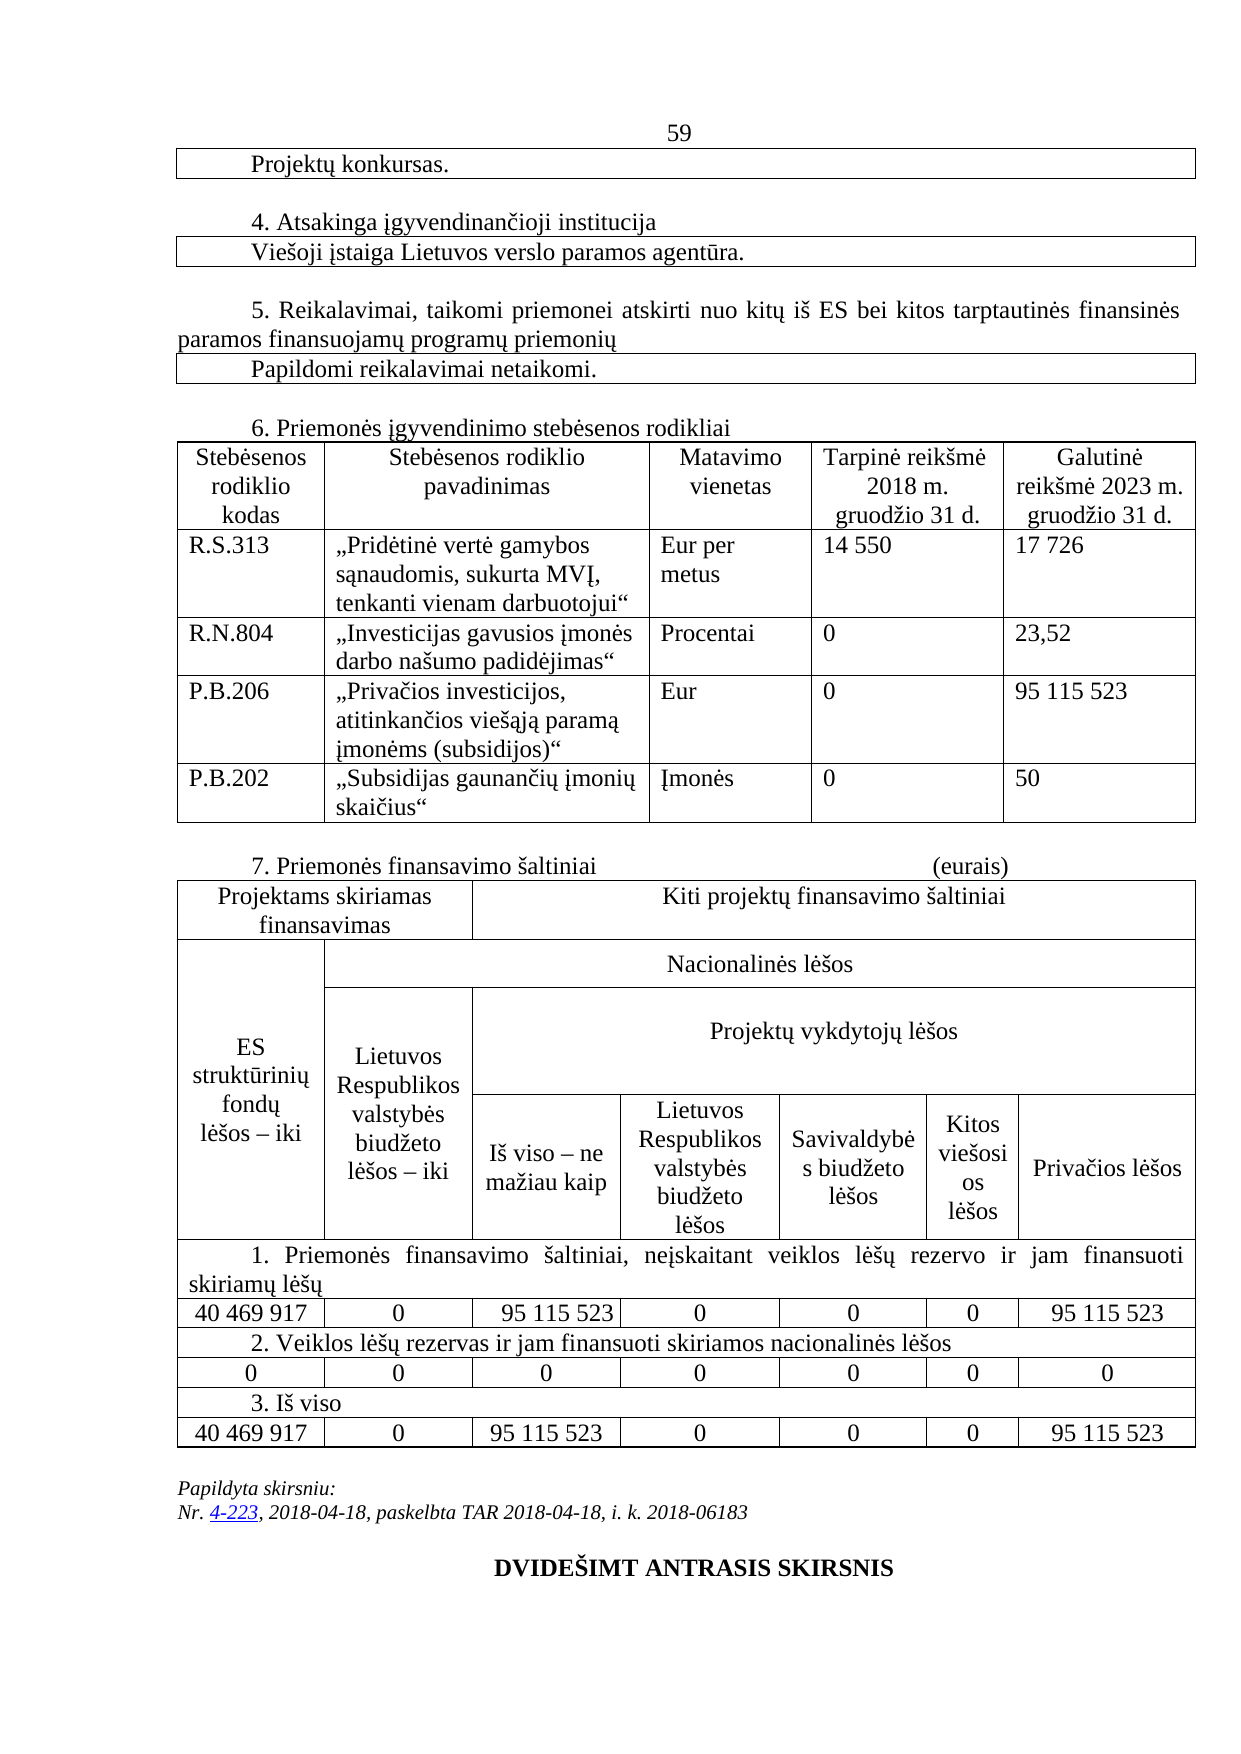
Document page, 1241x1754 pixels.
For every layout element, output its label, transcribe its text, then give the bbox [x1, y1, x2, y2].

table_cell 0 [780, 1418, 926, 1446]
table_cell R.N.804 [178, 618, 324, 675]
table_cell ES struktūrinių fondų lėšos – iki [178, 940, 324, 1239]
table_cell Nacionalinės lėšos [325, 940, 1195, 987]
table_header Papildomi reikalavimai netaikomi. [177, 354, 1195, 383]
table_cell 0 [812, 618, 1003, 675]
table_header Tarpinė reikšmė 2018 m. gruodžio 31 d. [812, 443, 1003, 529]
table_cell 50 [1004, 764, 1195, 822]
table_cell R.S.313 [178, 530, 324, 617]
table_cell 95 115 523 [473, 1299, 620, 1327]
table_cell 2. Veiklos lėšų rezervas ir jam finansuoti skiriamos nacionalinės lėšos [178, 1328, 1195, 1357]
table_cell „Investicijas gavusios įmonės darbo našumo padidėjimas“ [325, 618, 649, 675]
table_cell 0 [812, 764, 1003, 822]
table_cell 0 [621, 1358, 779, 1387]
table_header Viešoji įstaiga Lietuvos verslo paramos agentūra. [177, 237, 1195, 266]
text 5. Reikalavimai, taikomi priemonei atskirti nuo kitų iš ES bei kitos tarptautinės finansinės paramos finansuojamų programų priemonių [177, 296, 1181, 353]
table_cell Lietuvos Respublikos valstybės biudžeto lėšos [621, 1095, 779, 1239]
table_cell Įmonės [650, 764, 811, 822]
table_cell Eur per metus [650, 530, 811, 617]
table_cell Projektų vykdytojų lėšos [473, 988, 1195, 1094]
table_cell 0 [927, 1358, 1018, 1387]
table_cell 0 [178, 1358, 324, 1387]
table_cell „Pridėtinė vertė gamybos sąnaudomis, sukurta MVĮ, tenkanti vienam darbuotojui“ [325, 530, 649, 617]
table_cell 0 [1019, 1358, 1195, 1387]
text 6. Priemonės įgyvendinimo stebėsenos rodikliai [177, 413, 1181, 441]
table_cell 17 726 [1004, 530, 1195, 617]
table_cell 1. Priemonės finansavimo šaltiniai, neįskaitant veiklos lėšų rezervo ir jam finansuoti skiriamų lėšų [178, 1240, 1195, 1297]
table_cell „Privačios investicijos, atitinkančios viešąją paramą įmonėms (subsidijos)“ [325, 676, 649, 762]
table_cell Eur [650, 676, 811, 762]
table_cell 95 115 523 [473, 1418, 620, 1446]
table_cell „Subsidijas gaunančių įmonių skaičius“ [325, 764, 649, 822]
table_cell 0 [780, 1358, 926, 1387]
table_cell 0 [473, 1358, 620, 1387]
table_cell Kitos viešosios lėšos [927, 1095, 1018, 1239]
table_cell 95 115 523 [1004, 676, 1195, 762]
text DVIDEŠIMT ANTRASIS SKIRSNIS [177, 1553, 1211, 1582]
table_cell 40 469 917 [178, 1418, 324, 1446]
table_cell Iš viso – ne mažiau kaip [473, 1095, 620, 1239]
text Papildyta skirsniu: [177, 1476, 1181, 1500]
table_header Projektams skiriamas finansavimas [178, 881, 472, 939]
table_cell 95 115 523 [1019, 1418, 1195, 1446]
table_cell 0 [780, 1299, 926, 1327]
table_header Stebėsenos rodiklio kodas [178, 443, 324, 529]
table_cell 0 [325, 1358, 472, 1387]
table_cell 0 [621, 1299, 779, 1327]
text 7. Priemonės finansavimo šaltiniai (eurais) [251, 851, 1181, 880]
table_header Galutinė reikšmė 2023 m. gruodžio 31 d. [1004, 443, 1195, 529]
table_header Matavimo vienetas [650, 443, 811, 529]
table_cell 40 469 917 [178, 1299, 324, 1327]
table_cell 23,52 [1004, 618, 1195, 675]
table_cell P.B.202 [178, 764, 324, 822]
table_cell 3. Iš viso [178, 1388, 1195, 1417]
table_cell 0 [927, 1299, 1018, 1327]
table_cell Lietuvos Respublikos valstybės biudžeto lėšos – iki [325, 988, 472, 1239]
table_header Stebėsenos rodiklio pavadinimas [325, 443, 649, 529]
table_cell 0 [325, 1418, 472, 1446]
text Nr. 4-223, 2018-04-18, paskelbta TAR 2018-04-18, i. k. 2018-06183 [177, 1500, 1181, 1524]
table_cell Privačios lėšos [1019, 1095, 1195, 1239]
table_header Projektų konkursas. [177, 149, 1195, 177]
table_cell Procentai [650, 618, 811, 675]
table_header Kiti projektų finansavimo šaltiniai [473, 881, 1195, 939]
text 4. Atsakinga įgyvendinančioji institucija [177, 207, 1181, 236]
table_cell 0 [927, 1418, 1018, 1446]
table_cell Savivaldybės biudžeto lėšos [780, 1095, 926, 1239]
table_cell 14 550 [812, 530, 1003, 617]
table_cell 0 [325, 1299, 472, 1327]
table_cell 0 [812, 676, 1003, 762]
table_cell 95 115 523 [1019, 1299, 1195, 1327]
table_cell P.B.206 [178, 676, 324, 762]
table_cell 0 [621, 1418, 779, 1446]
